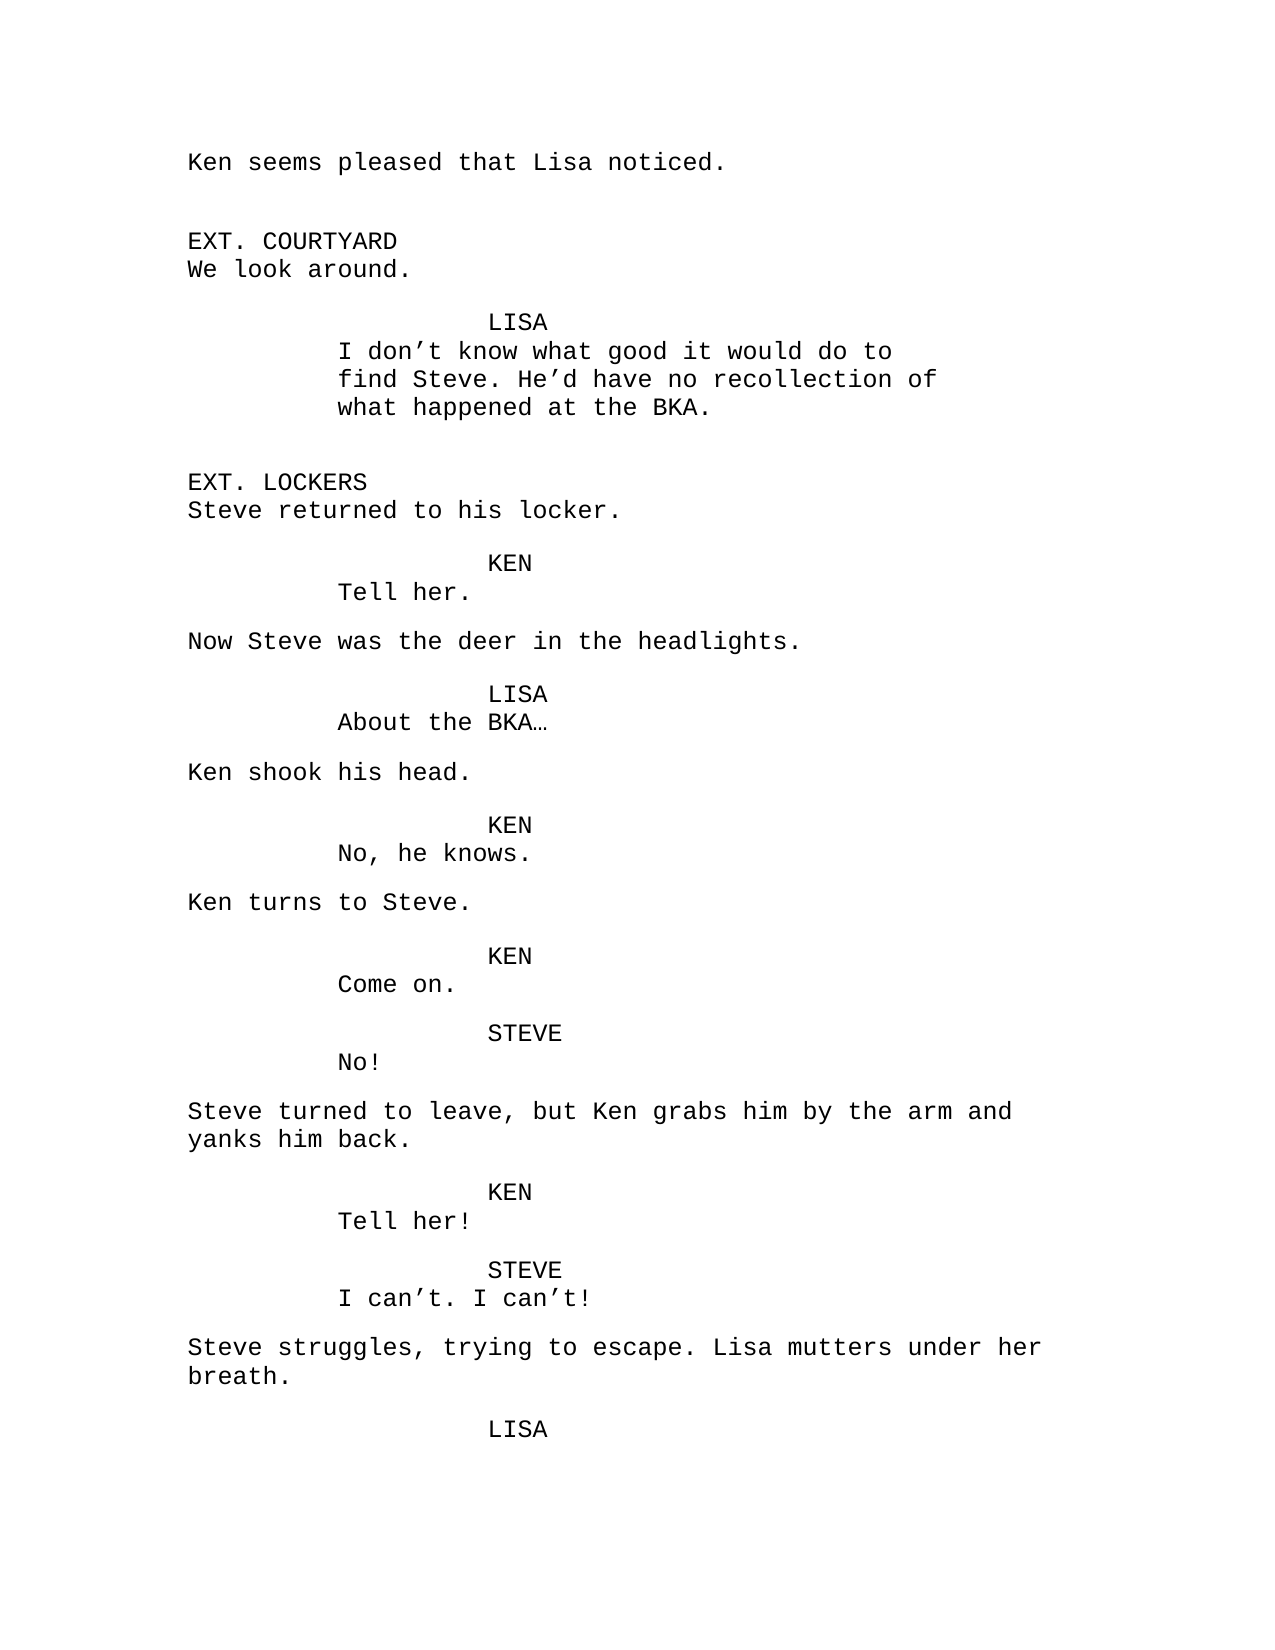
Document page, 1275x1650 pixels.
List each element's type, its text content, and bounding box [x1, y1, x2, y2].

text STEVE [187, 1257, 1087, 1286]
text Now Steve was the deer in the headlights. [187, 628, 1087, 657]
text STEVE [187, 1021, 1087, 1049]
text KEN [187, 812, 1087, 841]
text KEN [187, 1180, 1087, 1208]
text Tell her. [337, 579, 937, 607]
text KEN [187, 551, 1087, 579]
text We look around. [187, 257, 1087, 285]
text LISA [187, 682, 1087, 710]
text I can’t. I can’t! [337, 1286, 937, 1314]
text No! [337, 1049, 937, 1077]
text KEN [187, 943, 1087, 972]
text Steve turned to leave, but Ken grabs him by the arm and yanks him back. [187, 1098, 1087, 1155]
text About the BKA… [337, 710, 937, 738]
text LISA [187, 1417, 1087, 1445]
text Tell her! [337, 1208, 937, 1237]
text Ken shook his head. [187, 759, 1087, 787]
text Ken turns to Steve. [187, 890, 1087, 918]
subtitle EXT. COURTYARD [187, 228, 1087, 257]
text I don’t know what good it would do to find Steve. He’d have no recollection of what happened at the BKA. [337, 338, 937, 423]
text LISA [187, 310, 1087, 338]
text Come on. [337, 972, 937, 1000]
subtitle EXT. LOCKERS [187, 469, 1087, 497]
text No, he knows. [337, 841, 937, 869]
text Ken seems pleased that Lisa noticed. [187, 150, 1087, 178]
text Steve returned to his locker. [187, 497, 1087, 526]
text Steve struggles, trying to escape. Lisa mutters under her breath. [187, 1335, 1087, 1392]
